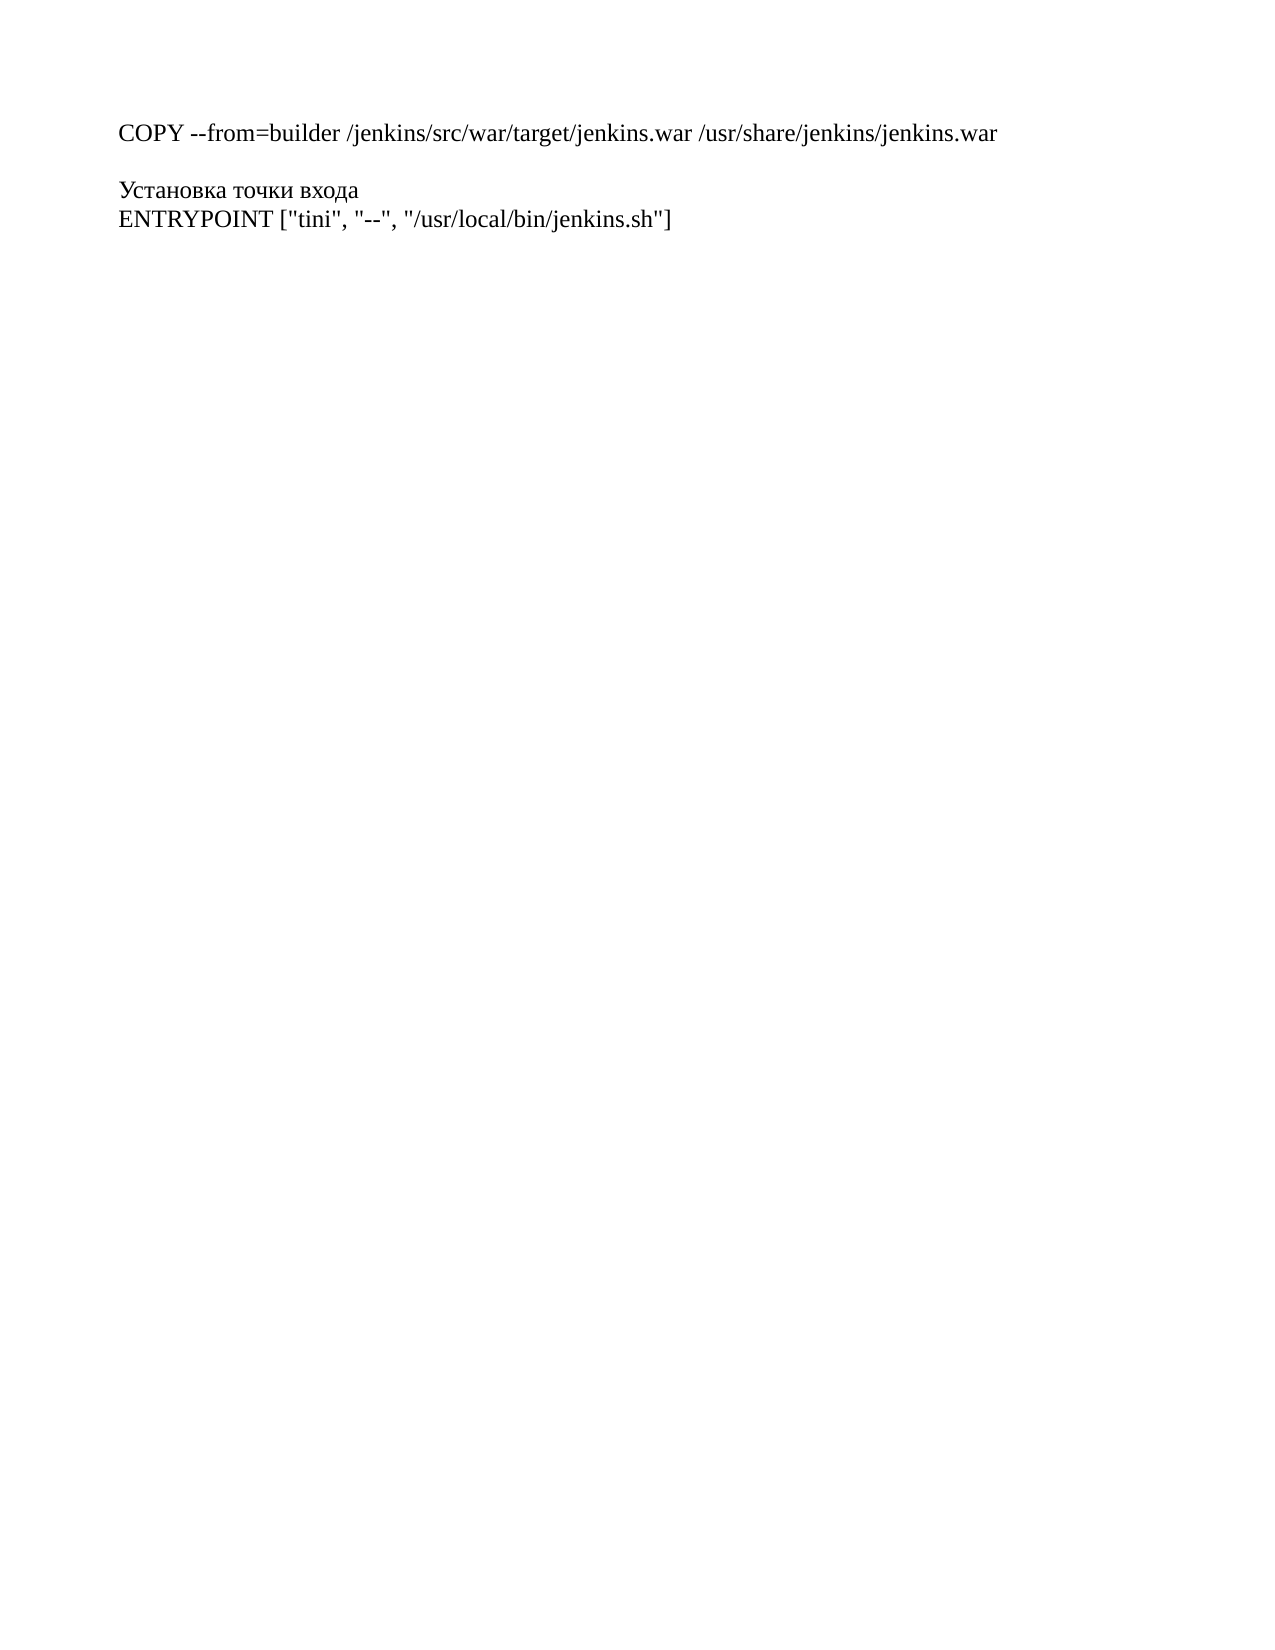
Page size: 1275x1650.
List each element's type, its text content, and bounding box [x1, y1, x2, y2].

text ENTRYPOINT ["tini", "--", "/usr/local/bin/jenkins.sh"] [118, 204, 1157, 233]
text COPY --from=builder /jenkins/src/war/target/jenkins.war /usr/share/jenkins/jenkins.war [118, 118, 1157, 147]
text Установка точки входа [118, 176, 1157, 204]
